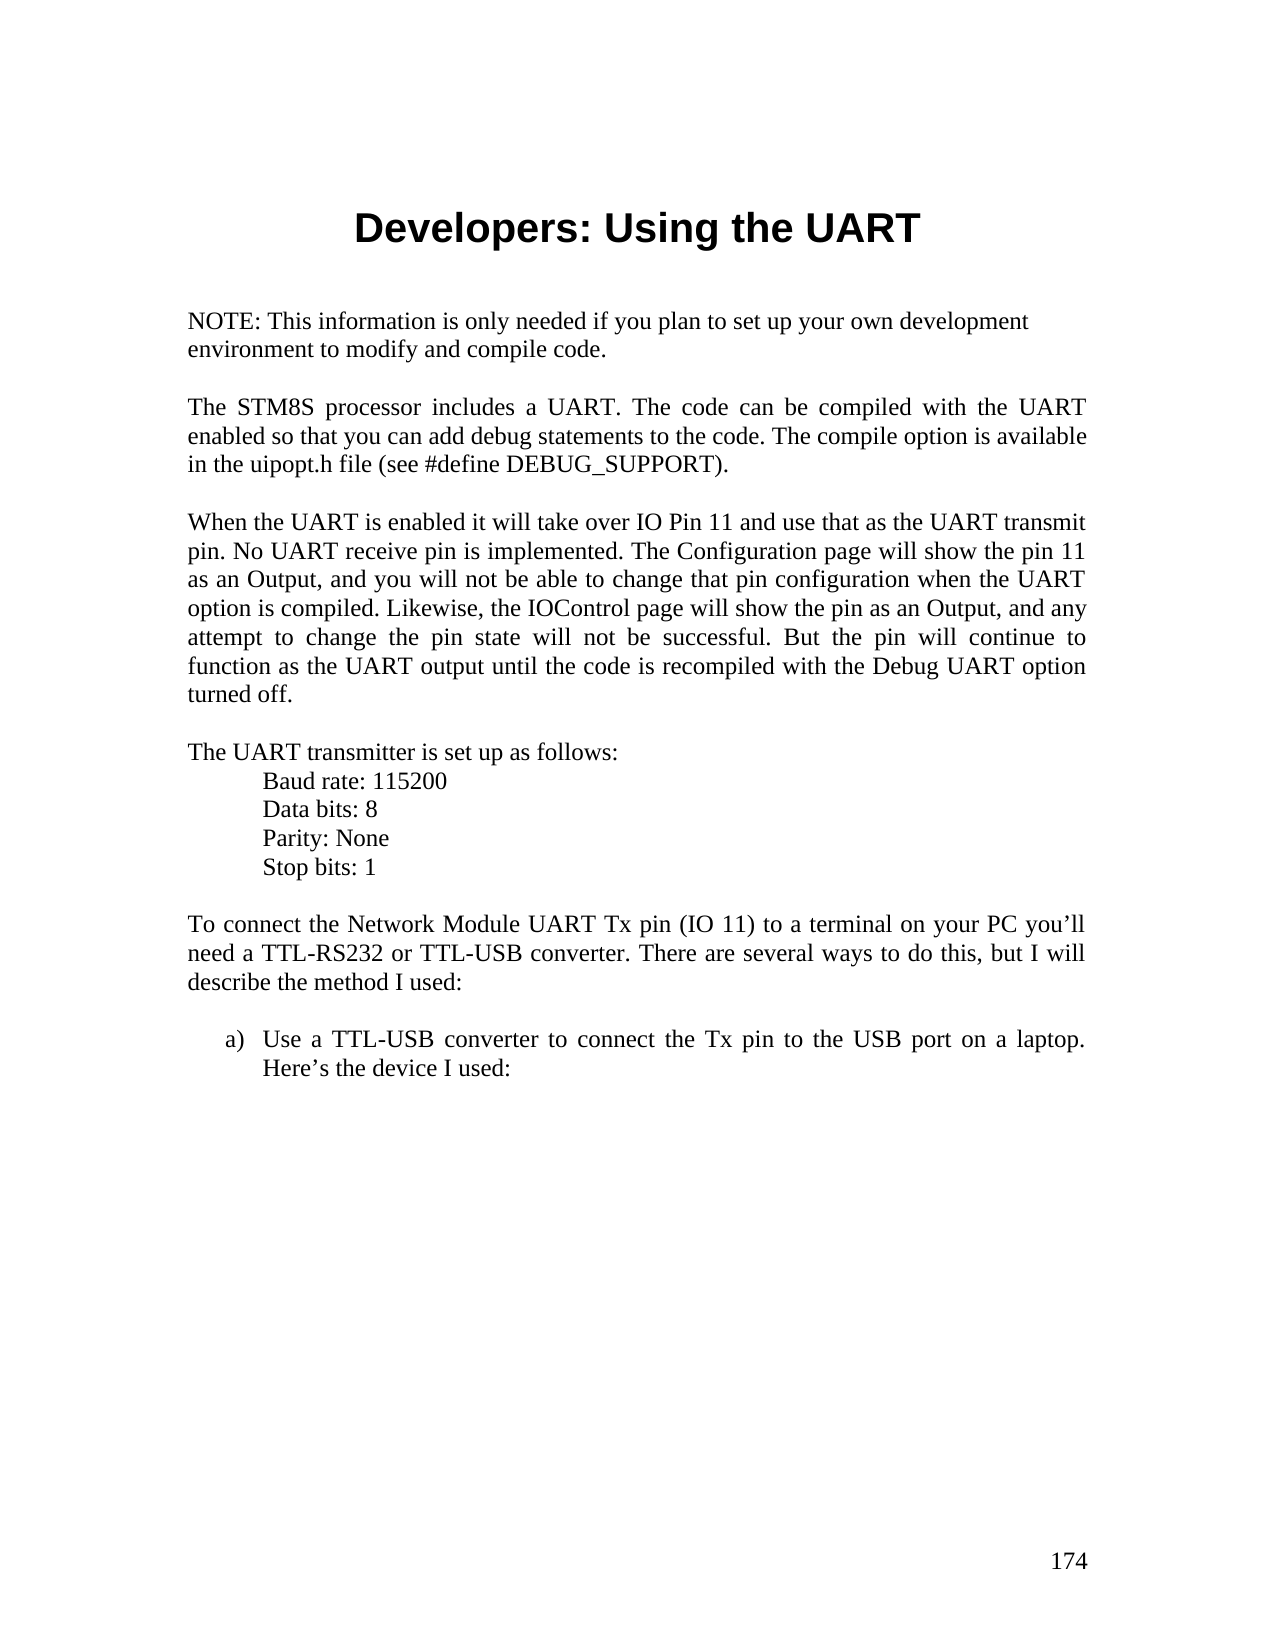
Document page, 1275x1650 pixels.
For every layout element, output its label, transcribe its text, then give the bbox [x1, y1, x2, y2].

text The UART transmitter is set up as follows: [187, 737, 1087, 766]
list Use a TTL-USB converter to connect the Tx pin to the USB port on a laptop. Here’s the device I used: [225, 1024, 1087, 1082]
text Parity: None [262, 823, 1087, 852]
text Baud rate: 115200 [262, 766, 1087, 794]
text The STM8S processor includes a UART. The code can be compiled with the UART enabled so that you can add debug statements to the code. The compile option is available in the uipopt.h file (see #define DEBUG_SUPPORT). [187, 392, 1087, 478]
subtitle Developers: Using the UART [187, 204, 1087, 252]
text When the UART is enabled it will take over IO Pin 11 and use that as the UART transmit pin. No UART receive pin is implemented. The Configuration page will show the pin 11 as an Output, and you will not be able to change that pin configuration when the UART option is compiled. Likewise, the IOControl page will show the pin as an Output, and any attempt to change the pin state will not be successful. But the pin will continue to function as the UART output until the code is recompiled with the Debug UART option turned off. [187, 507, 1087, 708]
text NOTE: This information is only needed if you plan to set up your own development environment to modify and compile code. [187, 306, 1087, 363]
text To connect the Network Module UART Tx pin (IO 11) to a terminal on your PC you’ll need a TTL-RS232 or TTL-USB converter. There are several ways to do this, but I will describe the method I used: [187, 909, 1087, 996]
text Stop bits: 1 [262, 852, 1087, 881]
text Data bits: 8 [262, 794, 1087, 823]
